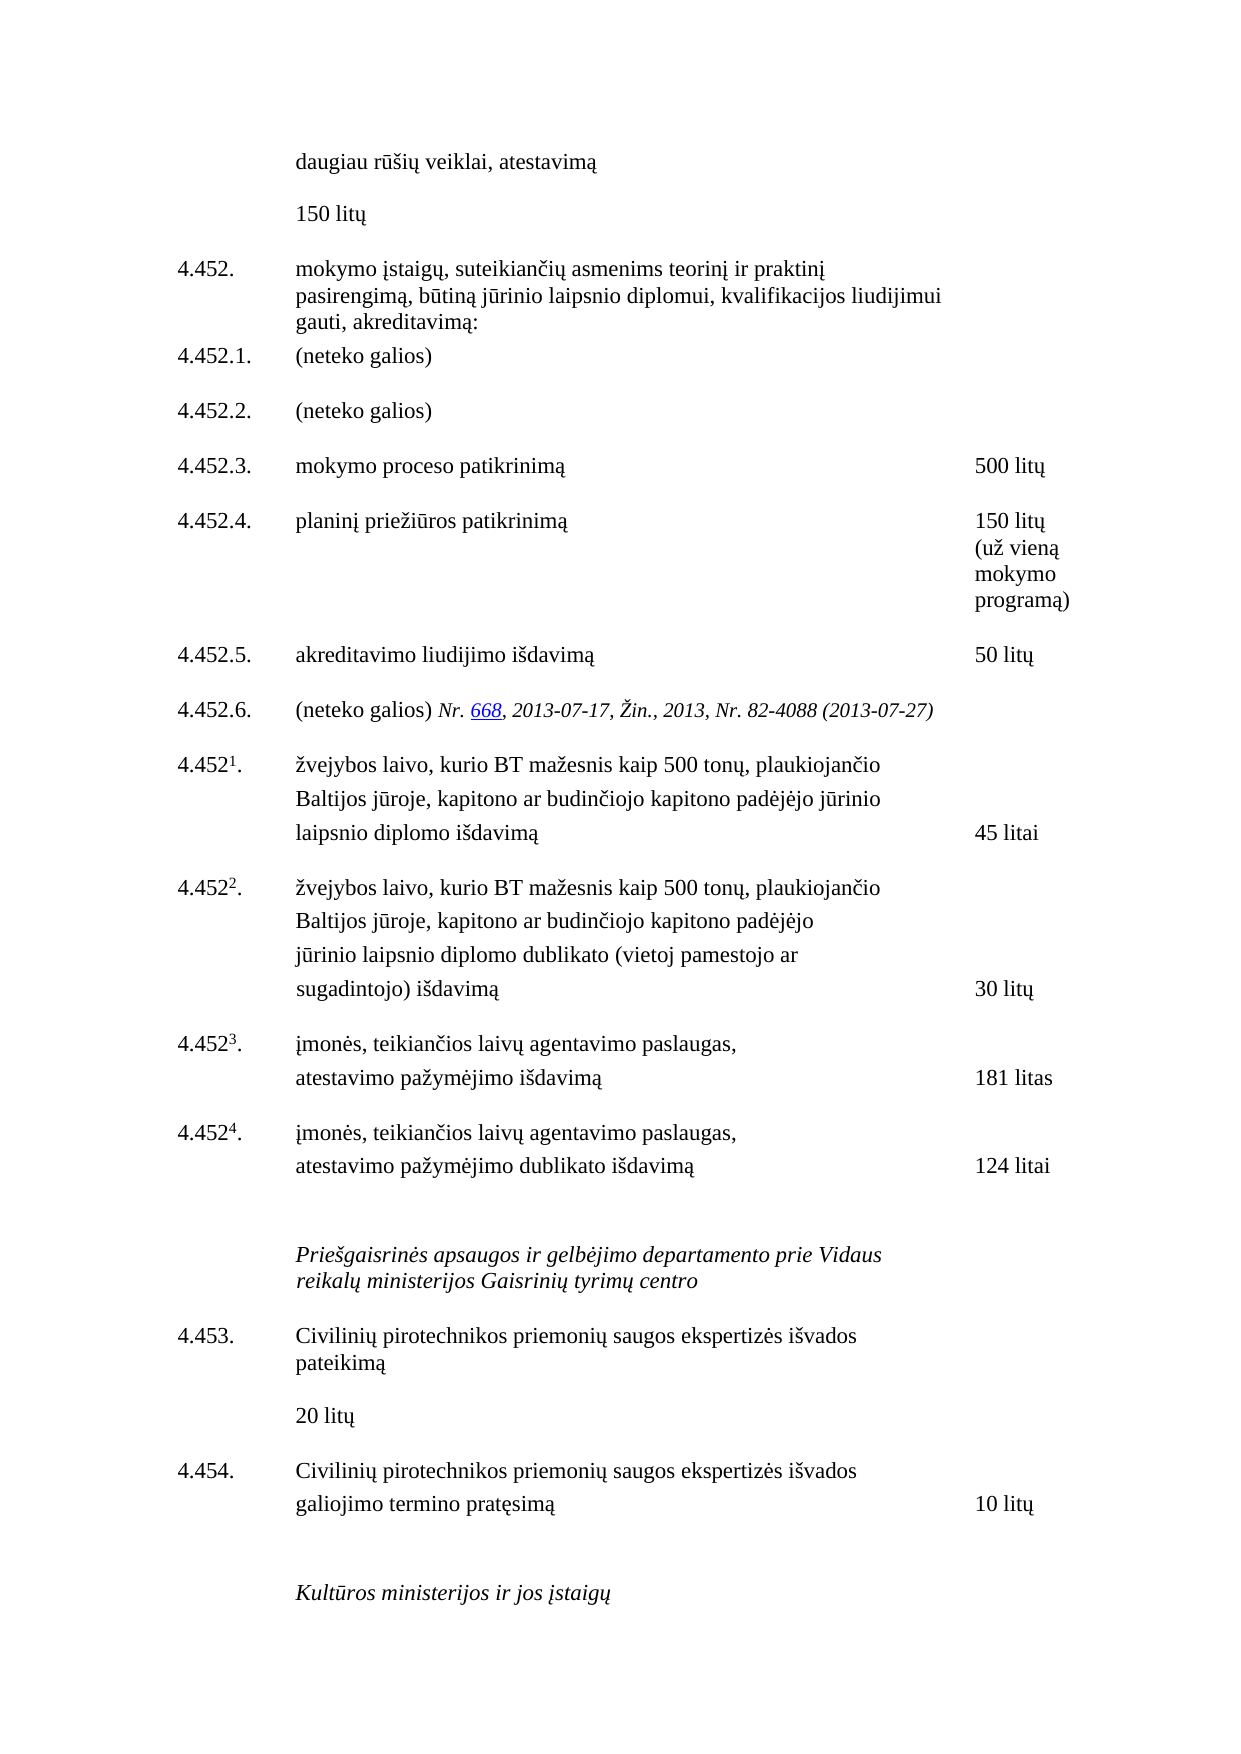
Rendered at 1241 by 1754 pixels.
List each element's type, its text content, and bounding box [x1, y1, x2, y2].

text atestavimo pažymėjimo išdavimą 181 litas [177, 1064, 1122, 1090]
text pasirengimą, būtiną jūrinio laipsnio diplomui, kvalifikacijos liudijimui [177, 282, 945, 308]
text reikalų ministerijos Gaisrinių tyrimų centro [295, 1267, 945, 1294]
text 4.453. Civilinių pirotechnikos priemonių saugos ekspertizės išvados [177, 1323, 930, 1349]
text 4.452.4. planinį priežiūros patikrinimą 150 litų [177, 507, 1122, 533]
text laipsnio diplomo išdavimą 45 litai [177, 819, 1122, 845]
text sugadintojo) išdavimą 30 litų [296, 975, 1122, 1001]
text 4.4524. įmonės, teikiančios laivų agentavimo paslaugas, [177, 1119, 1122, 1145]
text gauti, akreditavimą: [177, 308, 945, 334]
text 4.4522. žvejybos laivo, kurio BT mažesnis kaip 500 tonų, plaukiojančio [177, 874, 1122, 900]
text 4.4521. žvejybos laivo, kurio BT mažesnis kaip 500 tonų, plaukiojančio [177, 752, 1122, 778]
text (už vieną mokymo programą) [974, 533, 1122, 613]
text 4.454. Civilinių pirotechnikos priemonių saugos ekspertizės išvados [177, 1457, 1122, 1483]
text 4.452.3. mokymo proceso patikrinimą 500 litų [177, 452, 1122, 478]
text 4.452. mokymo įstaigų, suteikiančių asmenims teorinį ir praktinį [177, 256, 945, 282]
text Kultūros ministerijos ir jos įstaigų [295, 1579, 1122, 1606]
text Baltijos jūroje, kapitono ar budinčiojo kapitono padėjėjo [177, 908, 1122, 934]
text atestavimo pažymėjimo dublikato išdavimą 124 litai [177, 1152, 1122, 1179]
text 4.452.1. (neteko galios) [177, 342, 1122, 368]
text 4.452.5. akreditavimo liudijimo išdavimą 50 litų [177, 641, 1122, 668]
text daugiau rūšių veiklai, atestavimą 150 litų [177, 148, 930, 227]
text pateikimą 20 litų [177, 1349, 930, 1428]
text 4.452.6. (neteko galios) Nr. 668, 2013-07-17, Žin., 2013, Nr. 82-4088 (2013-07-27) [177, 696, 1122, 723]
text 4.4523. įmonės, teikiančios laivų agentavimo paslaugas, [177, 1030, 1122, 1056]
text jūrinio laipsnio diplomo dublikato (vietoj pamestojo ar [177, 941, 1122, 968]
text 4.452.2. (neteko galios) [177, 397, 1122, 423]
text galiojimo termino pratęsimą 10 litų [177, 1490, 1122, 1517]
text Baltijos jūroje, kapitono ar budinčiojo kapitono padėjėjo jūrinio [177, 785, 1122, 812]
text Priešgaisrinės apsaugos ir gelbėjimo departamento prie Vidaus [295, 1241, 945, 1267]
